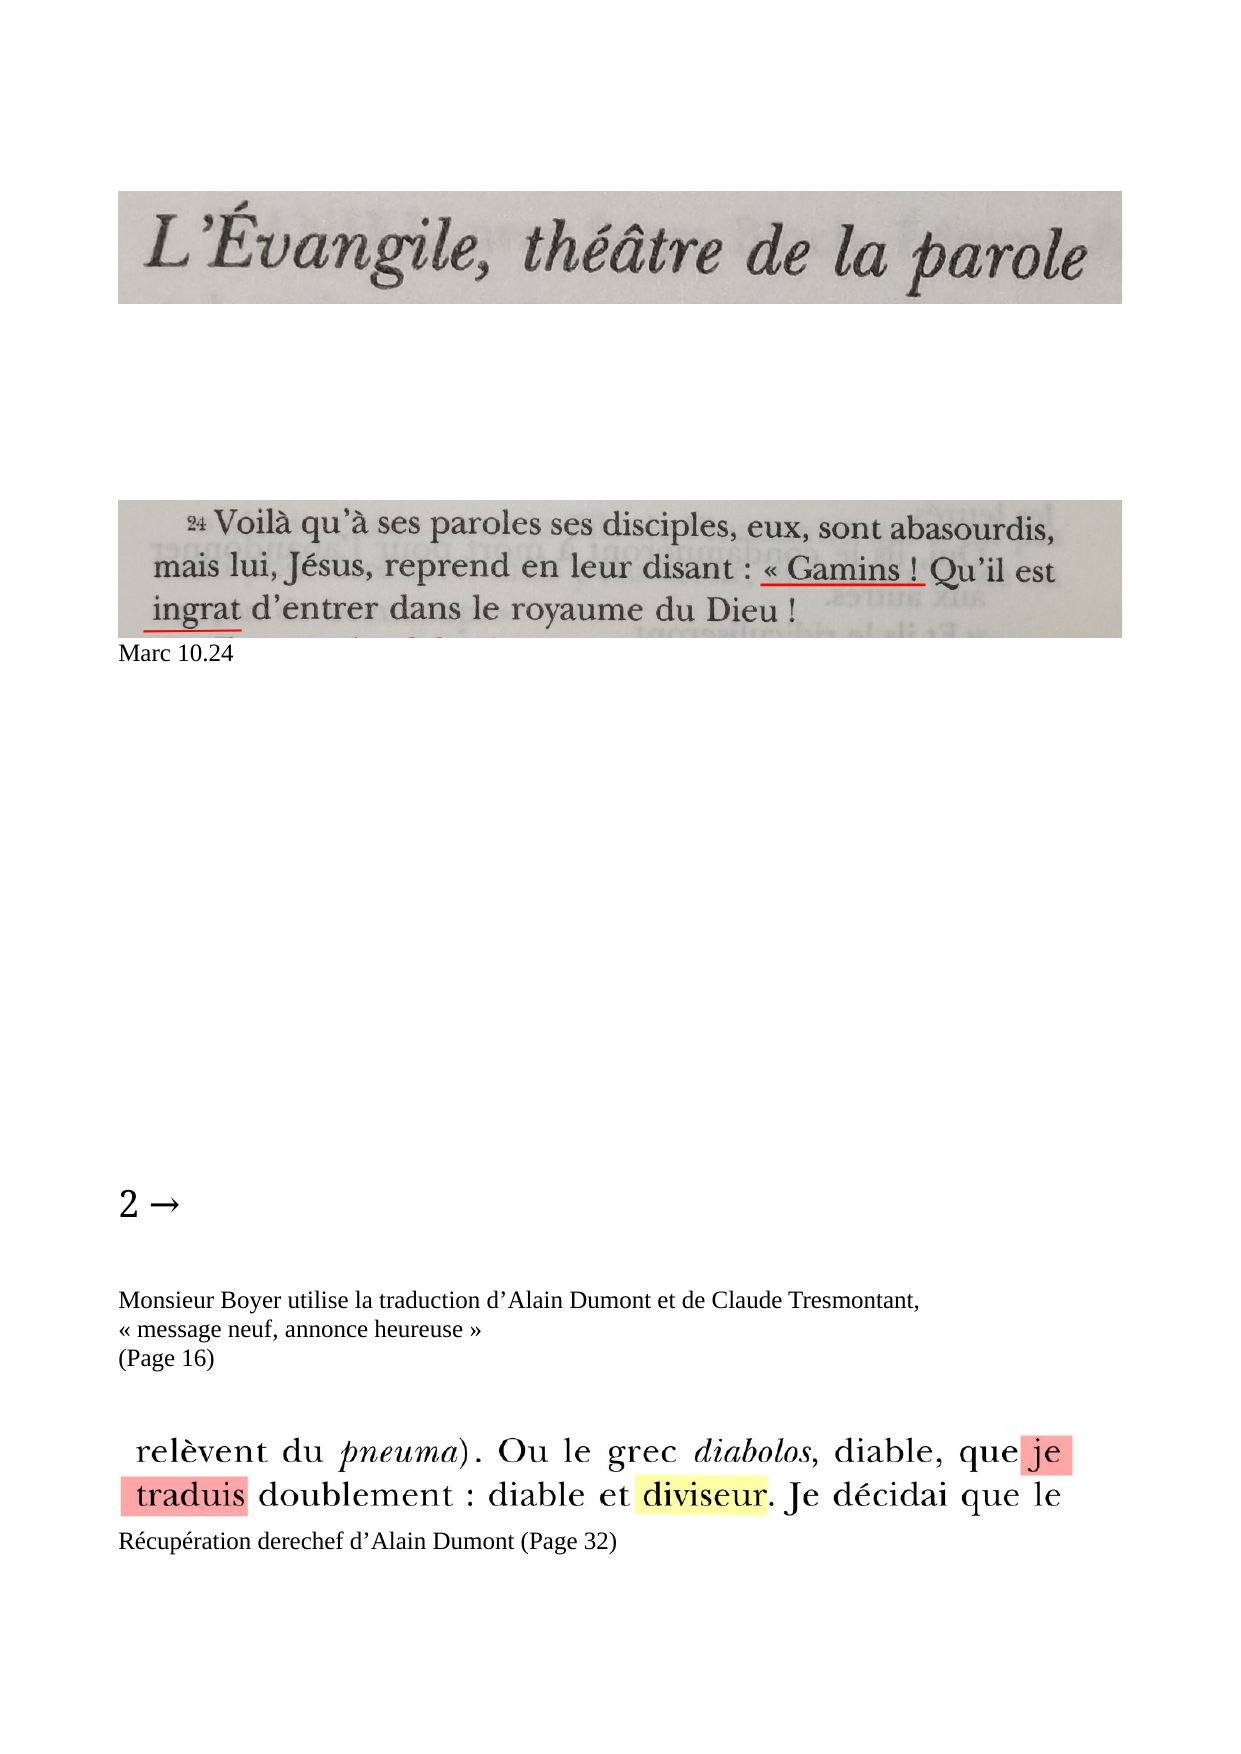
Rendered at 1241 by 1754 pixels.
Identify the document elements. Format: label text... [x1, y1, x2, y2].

text 2 → [118, 1177, 1122, 1228]
text Marc 10.24 [118, 638, 1122, 667]
text Monsieur Boyer utilise la traduction d’Alain Dumont et de Claude Tresmontant, [118, 1286, 1122, 1314]
text (Page 16) [118, 1343, 1122, 1372]
picture [115, 1429, 1119, 1527]
text « message neuf, annonce heureuse » [118, 1314, 1122, 1343]
text [118, 492, 1122, 500]
picture [118, 191, 1123, 304]
text Récupération derechef d’Alain Dumont (Page 32) [118, 1527, 1122, 1555]
picture [118, 500, 1123, 638]
